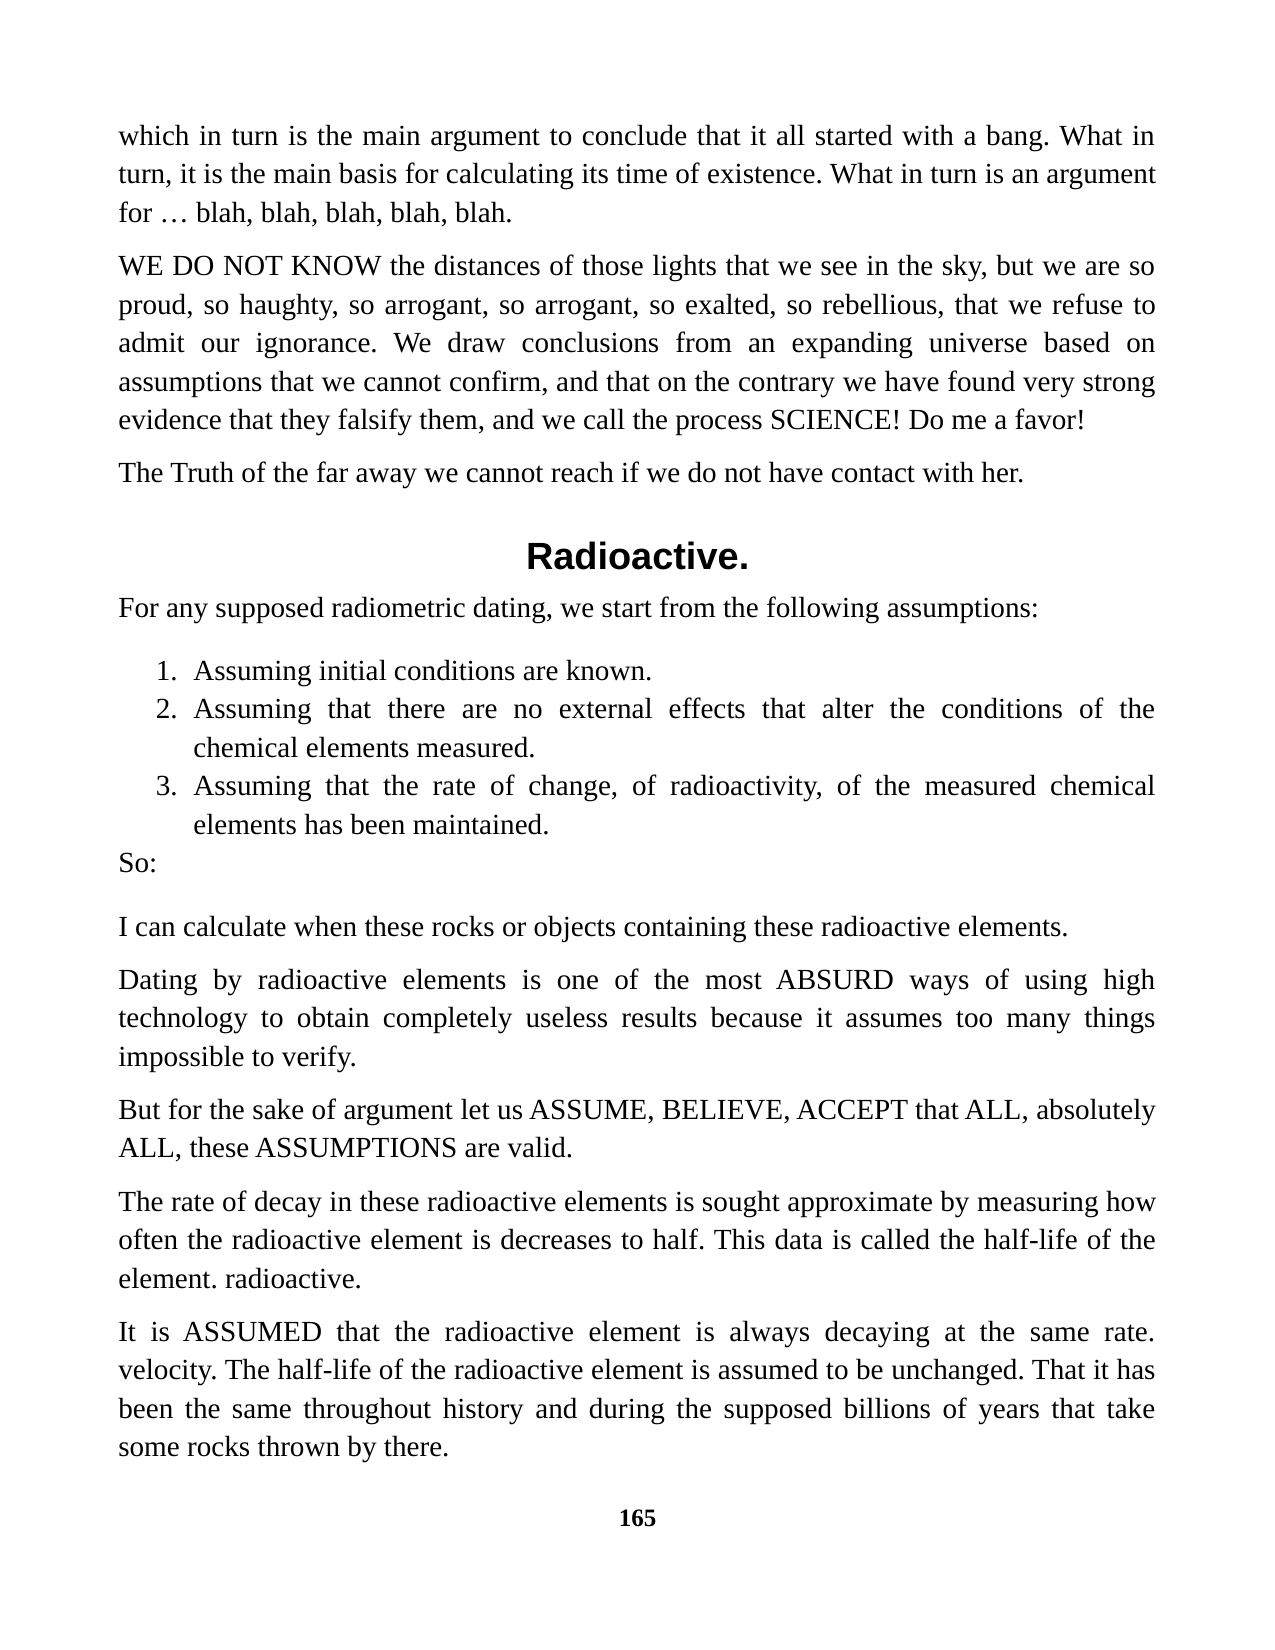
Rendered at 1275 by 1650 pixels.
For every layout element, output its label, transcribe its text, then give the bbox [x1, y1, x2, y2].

text But for the sake of argument let us ASSUME, BELIEVE, ACCEPT that ALL, absolutely ALL, these ASSUMPTIONS are valid. [118, 1092, 1157, 1164]
text So: [118, 846, 1157, 879]
text For any supposed radiometric dating, we start from the following assumptions: [118, 590, 1157, 623]
list Assuming that the rate of change, of radioactivity, of the measured chemical elements has been maintained. [156, 768, 1157, 841]
subtitle Radioactive. [118, 534, 1157, 577]
text The rate of decay in these radioactive elements is sought approximate by measuring how often the radioactive element is decreases to half. This data is called the half-life of the element. radioactive. [118, 1184, 1157, 1294]
text WE DO NOT KNOW the distances of those lights that we see in the sky, but we are so proud, so haughty, so arrogant, so arrogant, so exalted, so rebellious, that we refuse to admit our ignorance. We draw conclusions from an expanding universe based on assumptions that we cannot confirm, and that on the contrary we have found very strong evidence that they falsify them, and we call the process SCIENCE! Do me a favor! [118, 248, 1157, 436]
text which in turn is the main argument to conclude that it all started with a bang. What in turn, it is the main basis for calculating its time of existence. What in turn is an argument for … blah, blah, blah, blah, blah. [118, 118, 1157, 229]
list Assuming initial conditions are known. [156, 653, 1157, 686]
text The Truth of the far away we cannot reach if we do not have contact with her. [118, 456, 1157, 489]
text I can calculate when these rocks or objects containing these radioactive elements. [118, 909, 1157, 942]
list Assuming that there are no external effects that alter the conditions of the chemical elements measured. [156, 691, 1157, 763]
text Dating by radioactive elements is one of the most ABSURD ways of using high technology to obtain completely useless results because it assumes too many things impossible to verify. [118, 962, 1157, 1072]
text It is ASSUMED that the radioactive element is always decaying at the same rate. velocity. The half-life of the radioactive element is assumed to be unchanged. That it has been the same throughout history and during the supposed billions of years that take some rocks thrown by there. [118, 1314, 1157, 1463]
